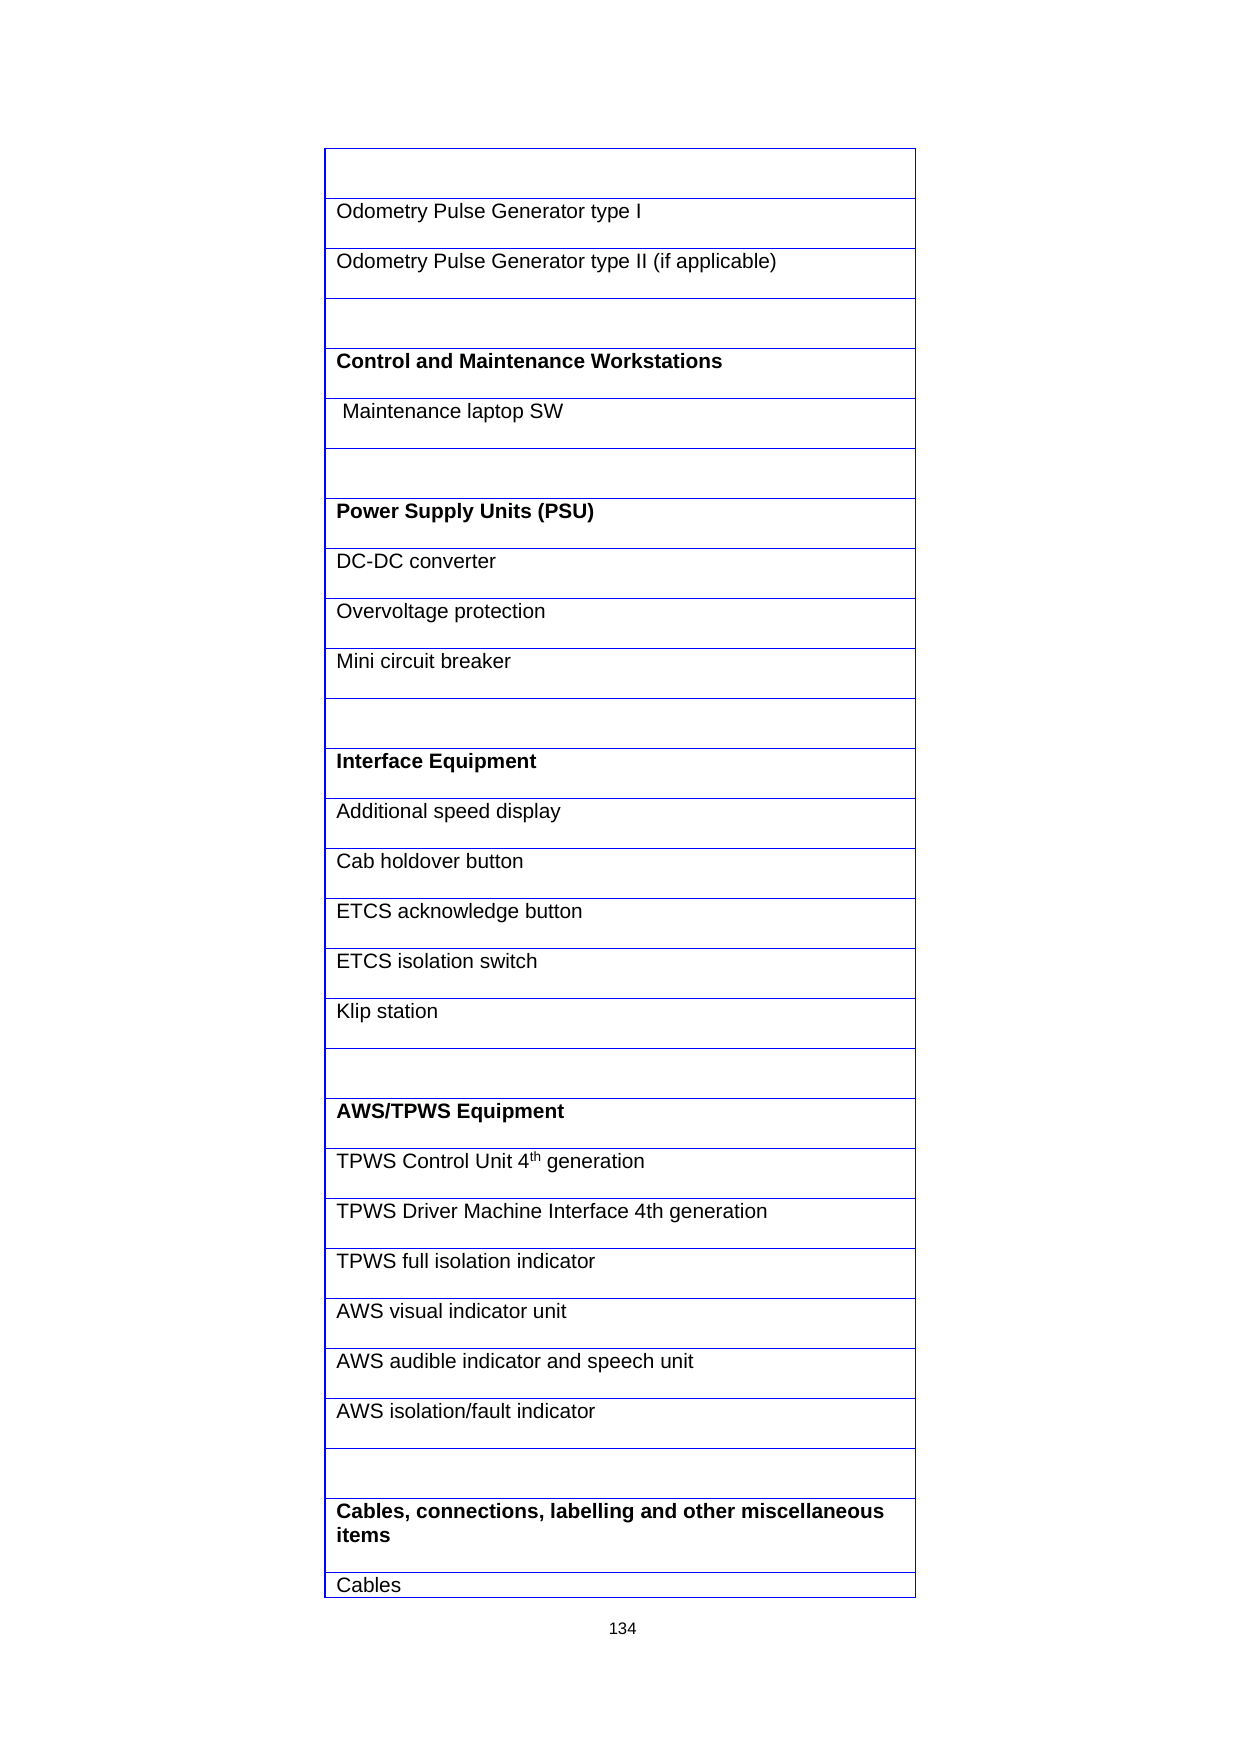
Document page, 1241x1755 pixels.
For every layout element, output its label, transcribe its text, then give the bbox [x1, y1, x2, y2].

table_cell Odometry Pulse Generator type I [326, 199, 915, 248]
table_cell TPWS full isolation indicator [326, 1249, 915, 1298]
table_cell [326, 149, 915, 198]
table_cell Additional speed display [326, 799, 915, 848]
table_cell Control and Maintenance Workstations [326, 349, 915, 398]
table_cell Cables, connections, labelling and other miscellaneous items [326, 1499, 915, 1572]
table_cell Interface Equipment [326, 749, 915, 798]
table_cell Cables [326, 1573, 915, 1597]
table_cell Cab holdover button [326, 849, 915, 898]
table_cell Odometry Pulse Generator type II (if applicable) [326, 249, 915, 298]
table_cell AWS visual indicator unit [326, 1299, 915, 1348]
table_cell ETCS acknowledge button [326, 899, 915, 948]
table_cell [326, 299, 915, 348]
table_cell DC-DC converter [326, 549, 915, 598]
table_cell [326, 449, 915, 498]
table_cell [326, 699, 915, 748]
table_cell Overvoltage protection [326, 599, 915, 648]
table_cell TPWS Control Unit 4th generation [326, 1149, 915, 1198]
table_cell Power Supply Units (PSU) [326, 499, 915, 548]
table_cell Klip station [326, 999, 915, 1048]
table_cell Mini circuit breaker [326, 649, 915, 698]
table_cell AWS audible indicator and speech unit [326, 1349, 915, 1398]
table_cell [326, 1449, 915, 1498]
table_cell [326, 1049, 915, 1098]
table_cell AWS isolation/fault indicator [326, 1399, 915, 1448]
table_cell AWS/TPWS Equipment [326, 1099, 915, 1148]
table_cell TPWS Driver Machine Interface 4th generation [326, 1199, 915, 1248]
table_cell ETCS isolation switch [326, 949, 915, 998]
table_cell Maintenance laptop SW [326, 399, 915, 448]
